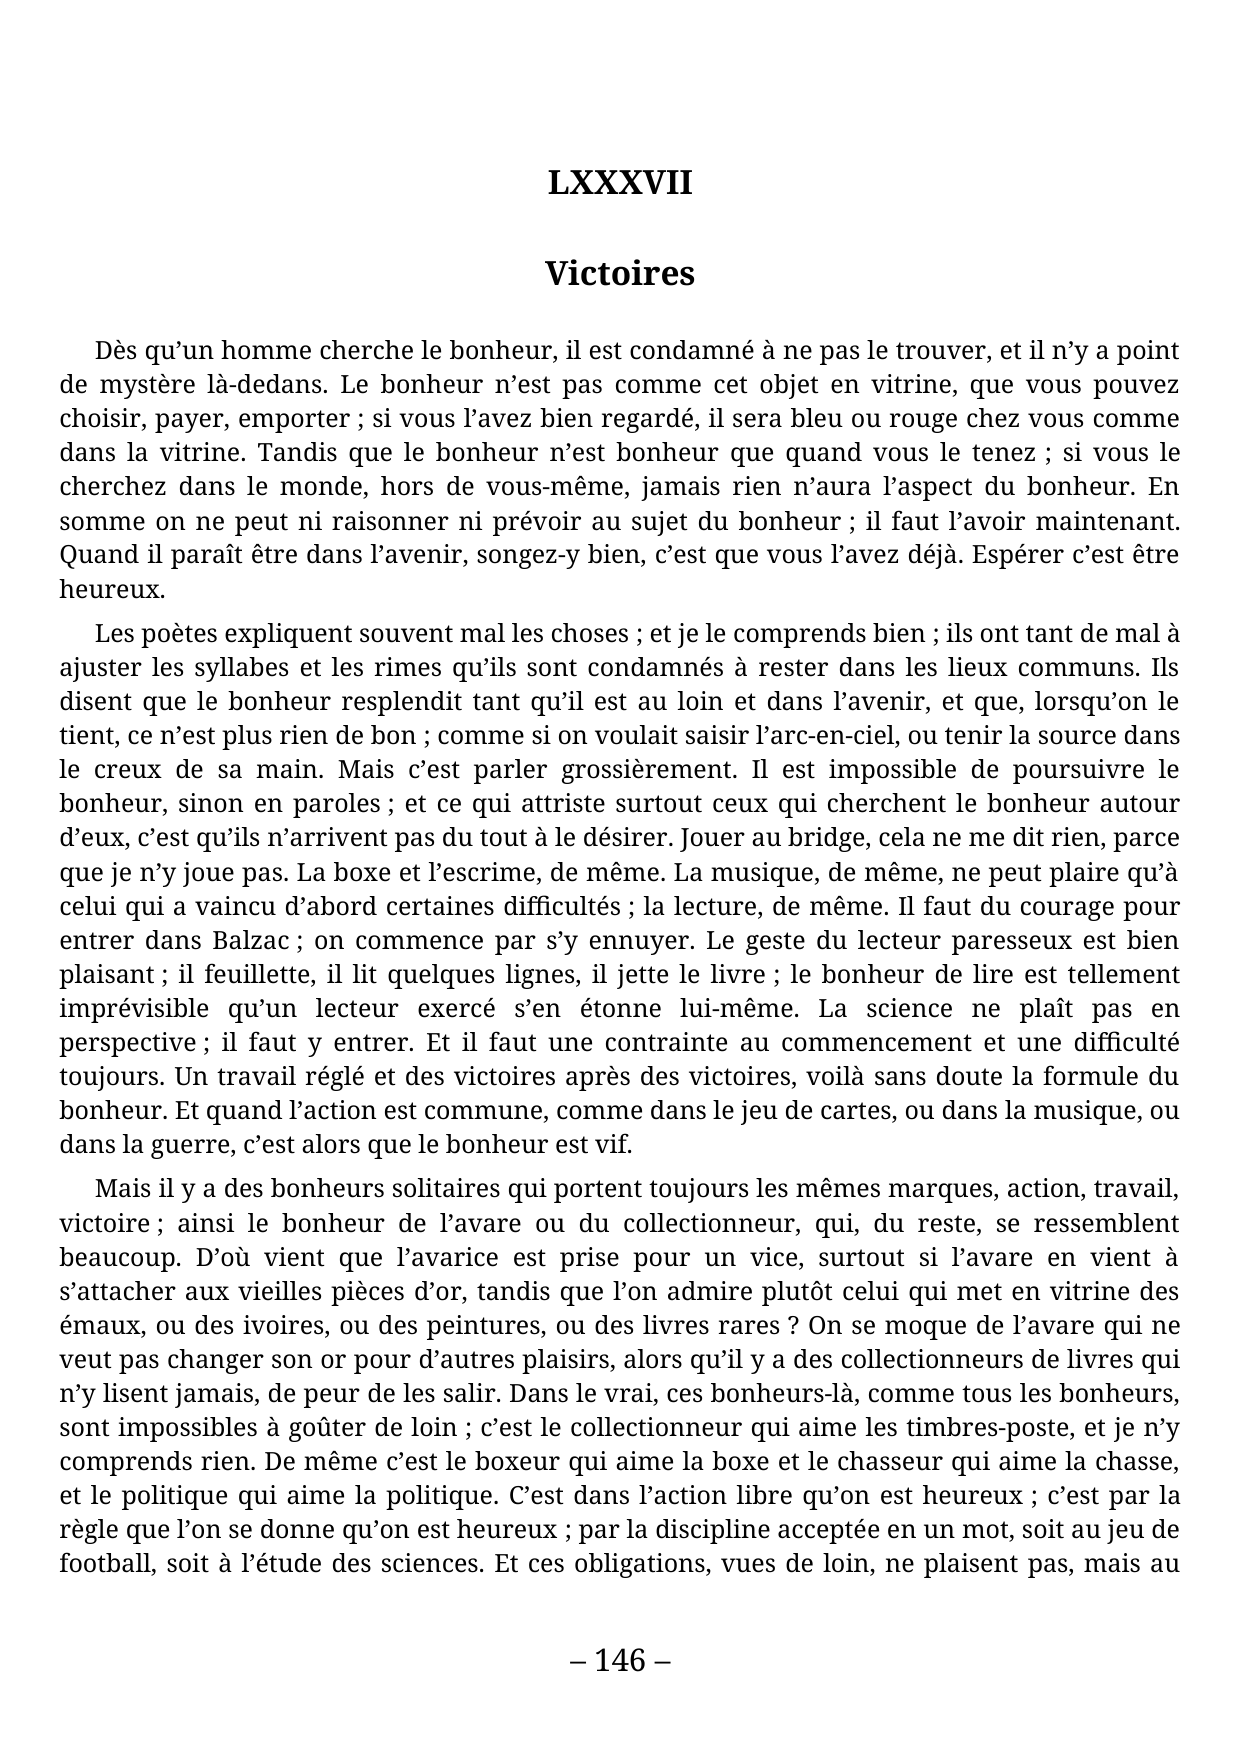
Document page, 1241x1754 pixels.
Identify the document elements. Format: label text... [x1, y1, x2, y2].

text Les poètes expliquent souvent mal les choses ; et je le comprends bien ; ils ont tant de mal à ajuster les syllabes et les rimes qu’ils sont condamnés à rester dans les lieux communs. Ils disent que le bonheur resplendit tant qu’il est au loin et dans l’avenir, et que, lorsqu’on le tient, ce n’est plus rien de bon ; comme si on voulait saisir l’arc-en-ciel, ou tenir la source dans le creux de sa main. Mais c’est parler grossièrement. Il est impossible de poursuivre le bonheur, sinon en paroles ; et ce qui attriste surtout ceux qui cherchent le bonheur autour d’eux, c’est qu’ils n’arrivent pas du tout à le désirer. Jouer au bridge, cela ne me dit rien, parce que je n’y joue pas. La boxe et l’escrime, de même. La musique, de même, ne peut plaire qu’à celui qui a vaincu d’abord certaines difficultés ; la lecture, de même. Il faut du courage pour entrer dans Balzac ; on commence par s’y ennuyer. Le geste du lecteur paresseux est bien plaisant ; il feuillette, il lit quelques lignes, il jette le livre ; le bonheur de lire est tellement imprévisible qu’un lecteur exercé s’en étonne lui-même. La science ne plaît pas en perspective ; il faut y entrer. Et il faut une contrainte au commencement et une difficulté toujours. Un travail réglé et des victoires après des victoires, voilà sans doute la formule du bonheur. Et quand l’action est commune, comme dans le jeu de cartes, ou dans la musique, ou dans la guerre, c’est alors que le bonheur est vif. [59, 616, 1181, 1161]
text Mais il y a des bonheurs solitaires qui portent toujours les mêmes marques, action, travail, victoire ; ainsi le bonheur de l’avare ou du collectionneur, qui, du reste, se ressemblent beaucoup. D’où vient que l’avarice est prise pour un vice, surtout si l’avare en vient à s’attacher aux vieilles pièces d’or, tandis que l’on admire plutôt celui qui met en vitrine des émaux, ou des ivoires, ou des peintures, ou des livres rares ? On se moque de l’avare qui ne veut pas changer son or pour d’autres plaisirs, alors qu’il y a des collectionneurs de livres qui n’y lisent jamais, de peur de les salir. Dans le vrai, ces bonheurs-là, comme tous les bonheurs, sont impossibles à goûter de loin ; c’est le collectionneur qui aime les timbres-poste, et je n’y comprends rien. De même c’est le boxeur qui aime la boxe et le chasseur qui aime la chasse, et le politique qui aime la politique. C’est dans l’action libre qu’on est heureux ; c’est par la règle que l’on se donne qu’on est heureux ; par la discipline acceptée en un mot, soit au jeu de football, soit à l’étude des sciences. Et ces obligations, vues de loin, ne plaisent pas, mais au [59, 1171, 1181, 1580]
subtitle LXXXVII Victoires [59, 159, 1181, 295]
text Dès qu’un homme cherche le bonheur, il est condamné à ne pas le trouver, et il n’y a point de mystère là-dedans. Le bonheur n’est pas comme cet objet en vitrine, que vous pouvez choisir, payer, emporter ; si vous l’avez bien regardé, il sera bleu ou rouge chez vous comme dans la vitrine. Tandis que le bonheur n’est bonheur que quand vous le tenez ; si vous le cherchez dans le monde, hors de vous-même, jamais rien n’aura l’aspect du bonheur. En somme on ne peut ni raisonner ni prévoir au sujet du bonheur ; il faut l’avoir maintenant. Quand il paraît être dans l’avenir, songez-y bien, c’est que vous l’avez déjà. Espérer c’est être heureux. [59, 333, 1181, 605]
